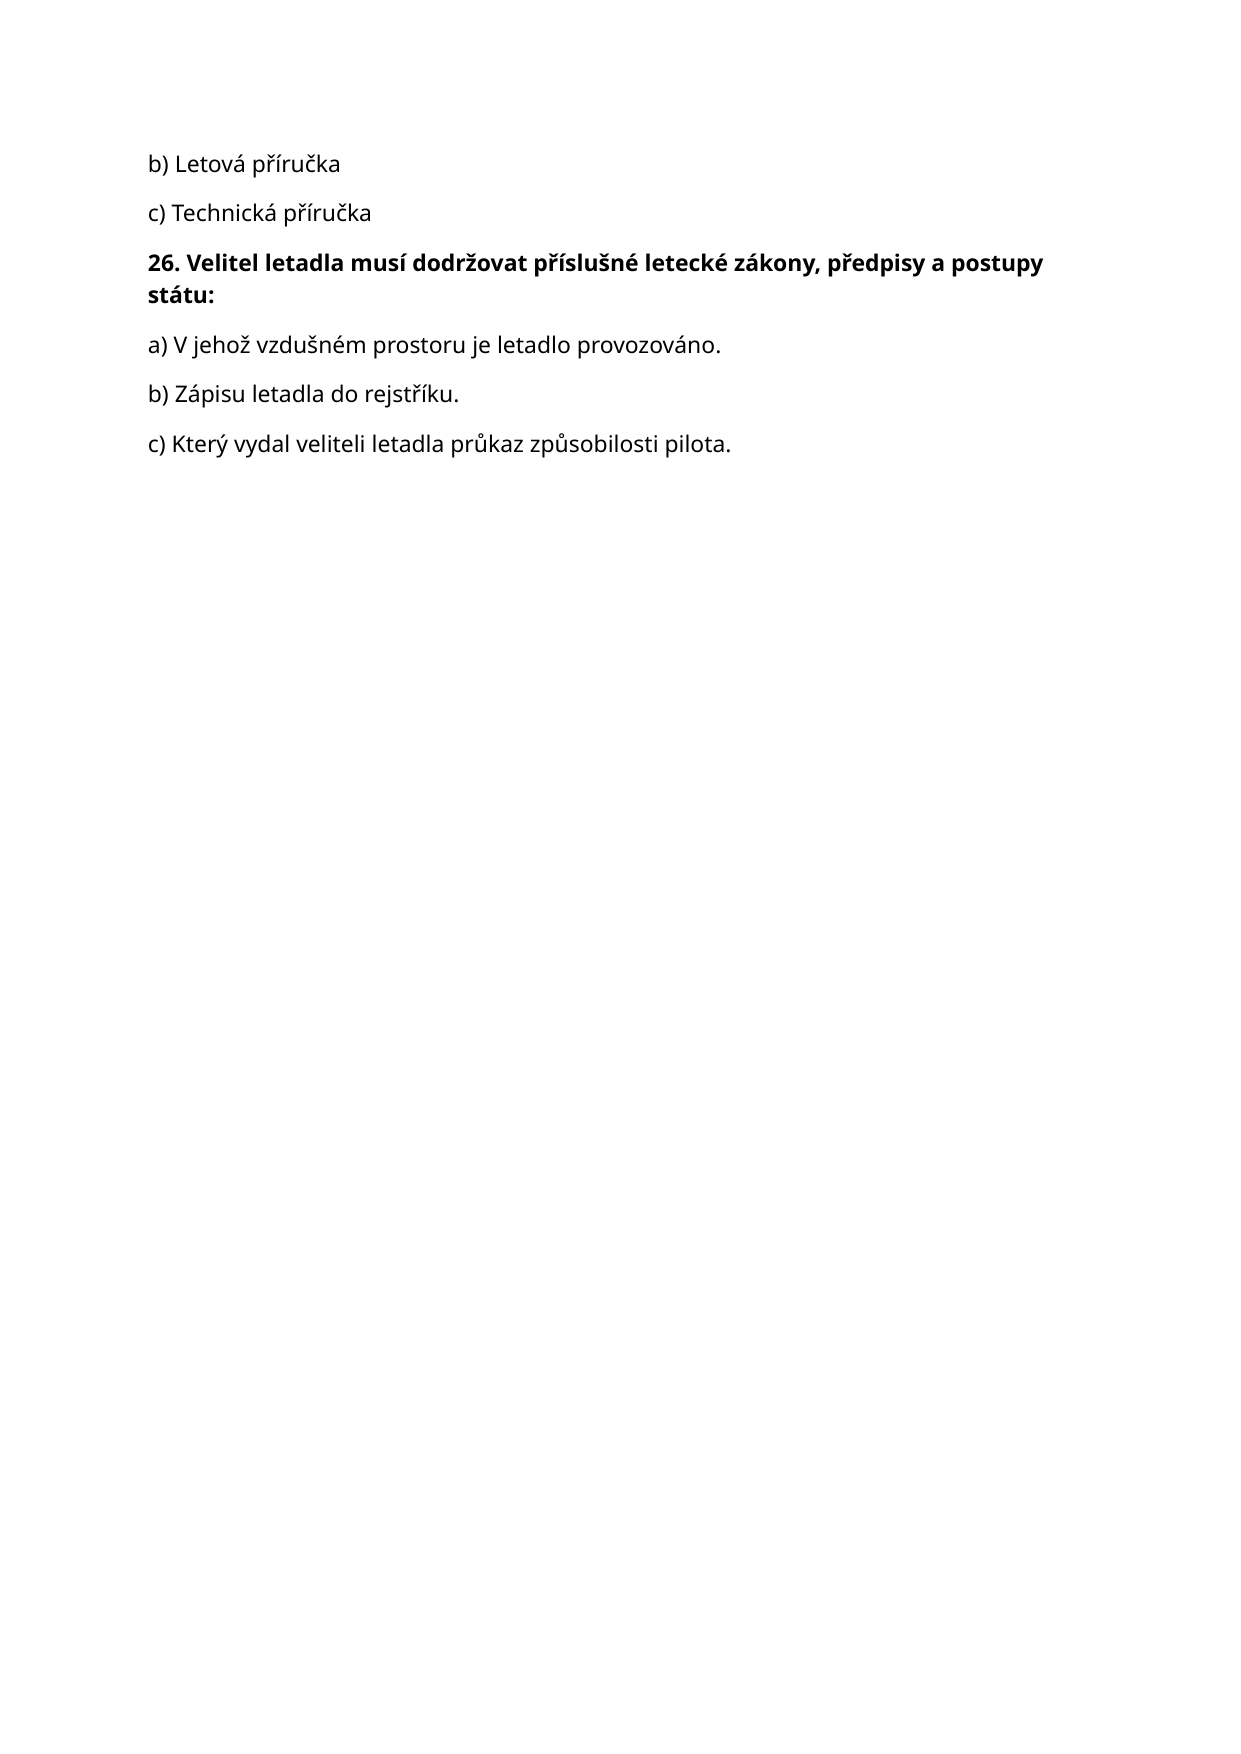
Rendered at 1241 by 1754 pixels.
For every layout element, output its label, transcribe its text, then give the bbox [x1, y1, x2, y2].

text 26. Velitel letadla musí dodržovat příslušné letecké zákony, předpisy a postupy státu: [148, 247, 1093, 311]
text c) Který vydal veliteli letadla průkaz způsobilosti pilota. [148, 428, 1093, 459]
text a) V jehož vzdušném prostoru je letadlo provozováno. [148, 329, 1093, 360]
text c) Technická příručka [148, 197, 1093, 228]
text b) Letová příručka [148, 148, 1093, 179]
text b) Zápisu letadla do rejstříku. [148, 378, 1093, 409]
